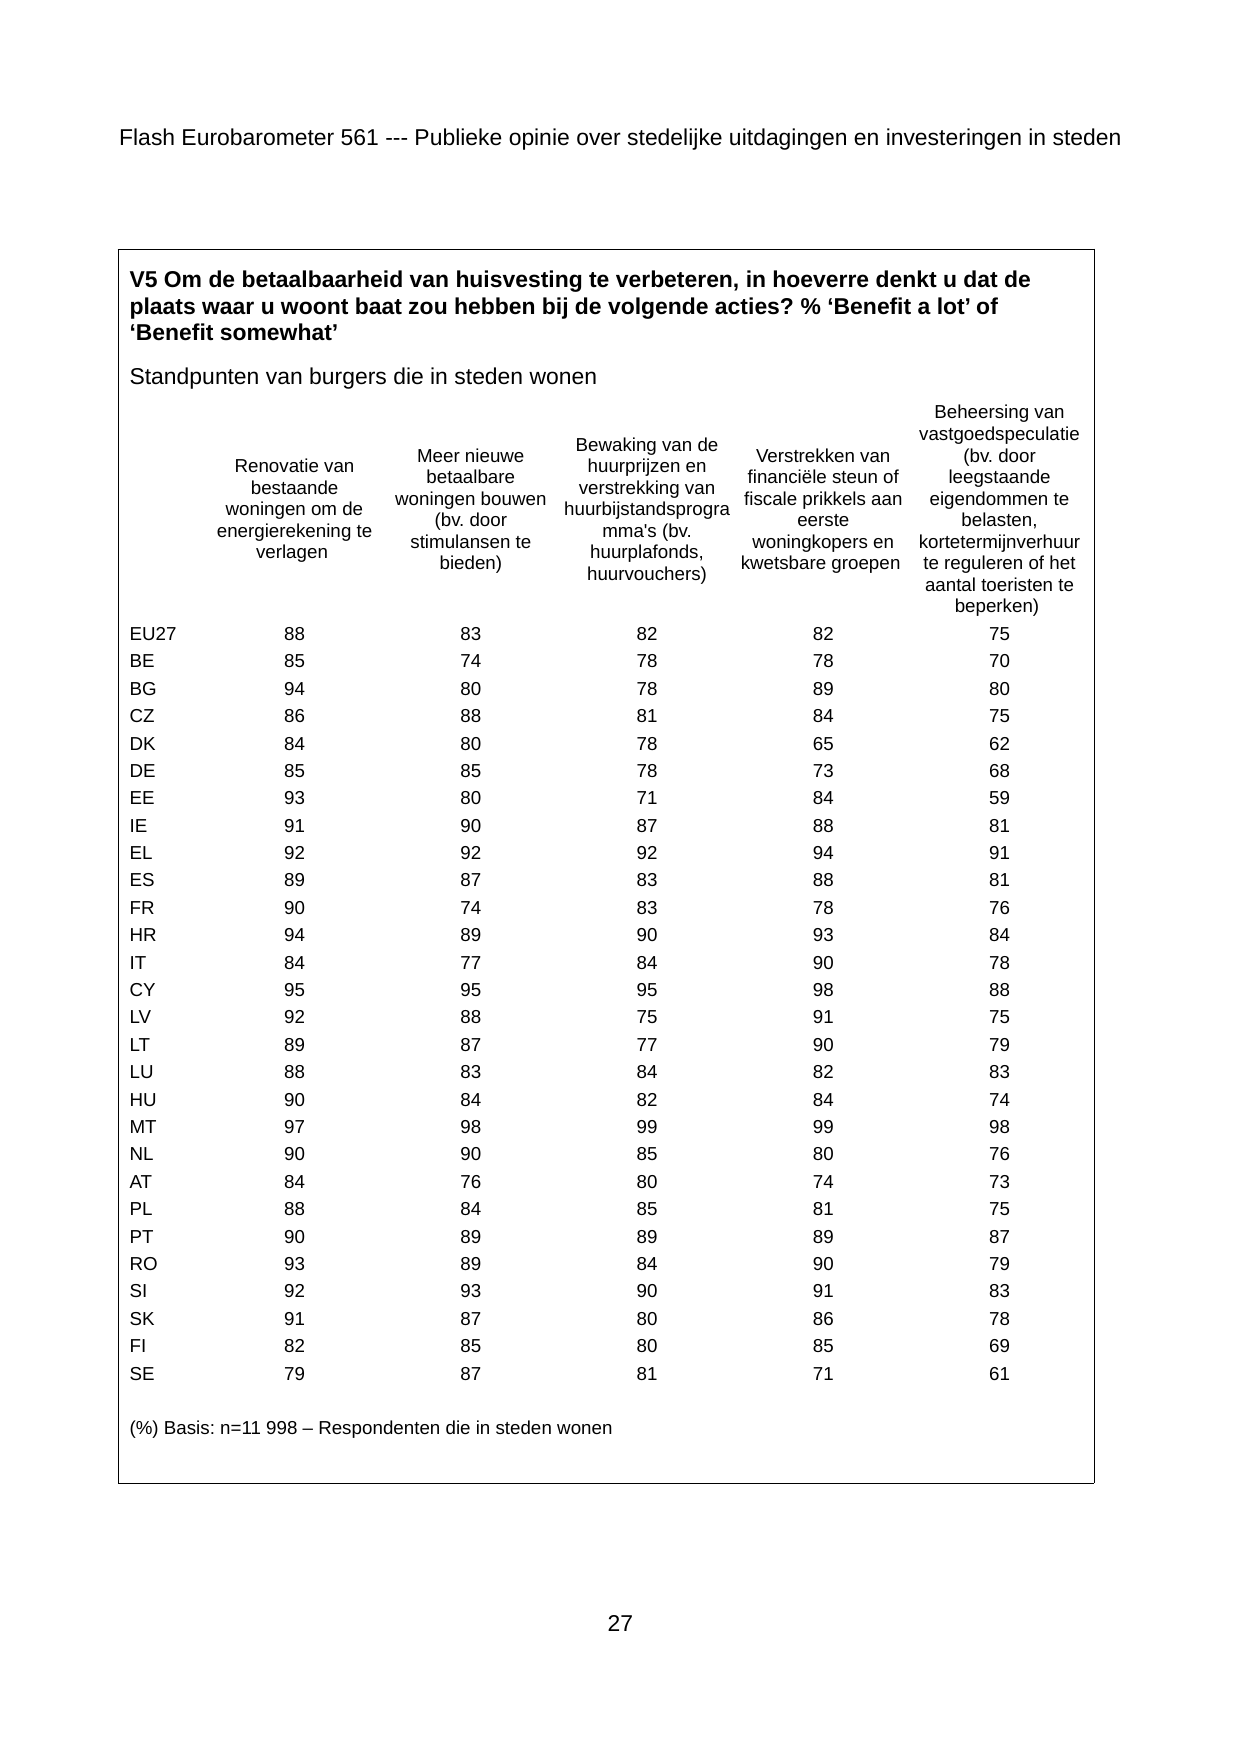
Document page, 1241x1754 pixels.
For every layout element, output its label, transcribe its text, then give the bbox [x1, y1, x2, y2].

table_cell 82 [735, 620, 911, 647]
table_cell 90 [735, 949, 911, 976]
table_cell HU [126, 1086, 206, 1113]
table_cell 92 [383, 839, 559, 866]
table_cell 75 [911, 702, 1087, 729]
table_cell [735, 1387, 911, 1414]
table_cell 90 [735, 1250, 911, 1277]
table_cell 89 [735, 675, 911, 702]
table_cell 84 [206, 729, 382, 757]
table_cell 74 [383, 894, 559, 921]
table_cell 86 [206, 702, 382, 729]
table_cell 62 [911, 729, 1087, 757]
table_cell 90 [383, 812, 559, 839]
table_cell 84 [559, 949, 735, 976]
table_cell 94 [735, 839, 911, 866]
table_cell 88 [383, 702, 559, 729]
table_cell 78 [559, 675, 735, 702]
table_cell DE [126, 757, 206, 784]
table_cell 78 [911, 949, 1087, 976]
table_cell 78 [559, 729, 735, 757]
table_cell 75 [911, 1003, 1087, 1031]
table_cell 65 [735, 729, 911, 757]
table_cell 87 [911, 1223, 1087, 1250]
table_cell 89 [383, 1250, 559, 1277]
table_cell SI [126, 1277, 206, 1305]
table_cell 82 [559, 620, 735, 647]
table_cell BE [126, 647, 206, 674]
table_cell 61 [911, 1360, 1087, 1387]
table_cell 98 [911, 1113, 1087, 1140]
table_cell PL [126, 1195, 206, 1222]
table_cell 76 [383, 1168, 559, 1195]
table_cell 90 [383, 1140, 559, 1168]
table_cell 84 [206, 1168, 382, 1195]
table_cell FR [126, 894, 206, 921]
table_cell 91 [206, 812, 382, 839]
table_cell 85 [559, 1140, 735, 1168]
table_cell 88 [206, 1058, 382, 1086]
table_cell 90 [206, 1223, 382, 1250]
table_cell LV [126, 1003, 206, 1031]
table_cell LU [126, 1058, 206, 1086]
table_cell 87 [383, 866, 559, 894]
table_cell 75 [911, 1195, 1087, 1222]
table_cell 76 [911, 1140, 1087, 1168]
table_cell 88 [735, 812, 911, 839]
table_cell 90 [559, 1277, 735, 1305]
table_cell 78 [911, 1305, 1087, 1332]
table_cell 91 [735, 1277, 911, 1305]
table_header V5 Om de betaalbaarheid van huisvesting te verbeteren, in hoeverre denkt u dat de plaats waar u woont baat zou hebben bij de volgende acties? % ‘Benefit a lot’ of ‘Benefit somewhat’ [126, 258, 1087, 354]
table_cell 90 [206, 1140, 382, 1168]
table_cell HR [126, 921, 206, 948]
table_cell 83 [383, 1058, 559, 1086]
table_cell 87 [383, 1031, 559, 1058]
table_cell ES [126, 866, 206, 894]
table_cell Bewaking van de huurprijzen en verstrekking van huurbijstandsprogramma's (bv. huurplafonds, huurvouchers) [559, 398, 735, 620]
table_cell 84 [559, 1058, 735, 1086]
table_cell 83 [911, 1058, 1087, 1086]
table_cell 93 [383, 1277, 559, 1305]
table_cell 89 [206, 1031, 382, 1058]
table_cell PT [126, 1223, 206, 1250]
table_cell 90 [559, 921, 735, 948]
table_cell 89 [383, 921, 559, 948]
table_cell 92 [206, 1003, 382, 1031]
table_cell 89 [206, 866, 382, 894]
table_cell 81 [735, 1195, 911, 1222]
table_cell BG [126, 675, 206, 702]
table_cell 88 [735, 866, 911, 894]
table_cell 81 [559, 1360, 735, 1387]
table_cell 85 [206, 647, 382, 674]
table_cell 87 [383, 1360, 559, 1387]
table_cell 80 [735, 1140, 911, 1168]
table_cell 75 [911, 620, 1087, 647]
table_cell Renovatie van bestaande woningen om de energierekening te verlagen [206, 398, 382, 620]
table_cell 94 [206, 675, 382, 702]
table_cell 78 [735, 894, 911, 921]
table_cell NL [126, 1140, 206, 1168]
table_cell 84 [206, 949, 382, 976]
table_cell 79 [206, 1360, 382, 1387]
table_cell 84 [383, 1086, 559, 1113]
table_cell 82 [735, 1058, 911, 1086]
table_cell 87 [559, 812, 735, 839]
table_cell 82 [559, 1086, 735, 1113]
table_cell 84 [735, 702, 911, 729]
table_cell 83 [559, 866, 735, 894]
table_cell 81 [911, 866, 1087, 894]
table_cell 79 [911, 1250, 1087, 1277]
table_cell EL [126, 839, 206, 866]
table_cell 80 [383, 784, 559, 812]
table_cell Verstrekken van financiële steun of fiscale prikkels aan eerste woningkopers en kwetsbare groepen [735, 398, 911, 620]
table_cell 74 [911, 1086, 1087, 1113]
table_cell 74 [735, 1168, 911, 1195]
table_cell SK [126, 1305, 206, 1332]
table_cell [126, 1387, 206, 1414]
table_cell 97 [206, 1113, 382, 1140]
table_cell 88 [206, 620, 382, 647]
table_cell 78 [559, 757, 735, 784]
table_cell 85 [383, 757, 559, 784]
table_cell 84 [383, 1195, 559, 1222]
table_cell 95 [559, 976, 735, 1003]
table_cell CY [126, 976, 206, 1003]
table_cell 92 [559, 839, 735, 866]
table_cell 99 [735, 1113, 911, 1140]
table_cell [559, 1387, 735, 1414]
table_cell 81 [559, 702, 735, 729]
table_cell 85 [206, 757, 382, 784]
table_cell Standpunten van burgers die in steden wonen [126, 354, 1087, 398]
table_cell 68 [911, 757, 1087, 784]
table_cell 80 [383, 729, 559, 757]
table_cell [206, 1387, 382, 1414]
table_cell 88 [911, 976, 1087, 1003]
table_cell 91 [911, 839, 1087, 866]
table_cell AT [126, 1168, 206, 1195]
table_cell 80 [559, 1332, 735, 1359]
table_cell 77 [383, 949, 559, 976]
table_cell 85 [735, 1332, 911, 1359]
table_cell 59 [911, 784, 1087, 812]
table_cell 95 [383, 976, 559, 1003]
table_cell 85 [559, 1195, 735, 1222]
table_cell Beheersing van vastgoedspeculatie (bv. door leegstaande eigendommen te belasten, kortetermijnverhuur te reguleren of het aantal toeristen te beperken) [911, 398, 1087, 620]
table_cell 82 [206, 1332, 382, 1359]
table_cell 83 [383, 620, 559, 647]
table_cell 69 [911, 1332, 1087, 1359]
table_cell 91 [206, 1305, 382, 1332]
table_cell 93 [206, 784, 382, 812]
table_cell 90 [206, 894, 382, 921]
table_cell [911, 1387, 1087, 1414]
table_cell 84 [559, 1250, 735, 1277]
table_cell 99 [559, 1113, 735, 1140]
table_cell 80 [559, 1168, 735, 1195]
table_cell FI [126, 1332, 206, 1359]
table_cell 86 [735, 1305, 911, 1332]
table_cell 70 [911, 647, 1087, 674]
table_cell 78 [559, 647, 735, 674]
table_cell RO [126, 1250, 206, 1277]
table_cell IT [126, 949, 206, 976]
table_cell 77 [559, 1031, 735, 1058]
table_cell LT [126, 1031, 206, 1058]
table_cell 98 [383, 1113, 559, 1140]
table_cell 81 [911, 812, 1087, 839]
table_cell 73 [911, 1168, 1087, 1195]
table_cell 88 [206, 1195, 382, 1222]
table_cell MT [126, 1113, 206, 1140]
table_cell 71 [735, 1360, 911, 1387]
table_cell (%) Basis: n=11 998 – Respondenten die in steden wonen [126, 1414, 1087, 1442]
table_cell [126, 398, 206, 620]
table_cell 93 [735, 921, 911, 948]
table_cell 79 [911, 1031, 1087, 1058]
table_cell 89 [735, 1223, 911, 1250]
table_cell EU27 [126, 620, 206, 647]
table_cell 92 [206, 1277, 382, 1305]
table_cell DK [126, 729, 206, 757]
table_cell 83 [559, 894, 735, 921]
table_cell 89 [559, 1223, 735, 1250]
table_cell 90 [206, 1086, 382, 1113]
table_cell CZ [126, 702, 206, 729]
table_cell SE [126, 1360, 206, 1387]
table_cell 74 [383, 647, 559, 674]
table_cell 95 [206, 976, 382, 1003]
table_cell 98 [735, 976, 911, 1003]
table_cell IE [126, 812, 206, 839]
table_cell [383, 1387, 559, 1414]
table_cell 84 [911, 921, 1087, 948]
table_cell 71 [559, 784, 735, 812]
table_cell 90 [735, 1031, 911, 1058]
table_cell 83 [911, 1277, 1087, 1305]
table_cell 76 [911, 894, 1087, 921]
table_cell 89 [383, 1223, 559, 1250]
table_cell 94 [206, 921, 382, 948]
table_cell 75 [559, 1003, 735, 1031]
table_cell 84 [735, 784, 911, 812]
table_cell 80 [559, 1305, 735, 1332]
table_cell 80 [911, 675, 1087, 702]
table_cell 73 [735, 757, 911, 784]
table_cell 92 [206, 839, 382, 866]
table_cell 93 [206, 1250, 382, 1277]
table_cell 88 [383, 1003, 559, 1031]
table_cell 85 [383, 1332, 559, 1359]
table_cell 84 [735, 1086, 911, 1113]
table_cell 78 [735, 647, 911, 674]
table_cell EE [126, 784, 206, 812]
table_cell 87 [383, 1305, 559, 1332]
table_cell 91 [735, 1003, 911, 1031]
table_cell 80 [383, 675, 559, 702]
table_cell Meer nieuwe betaalbare woningen bouwen (bv. door stimulansen te bieden) [383, 398, 559, 620]
